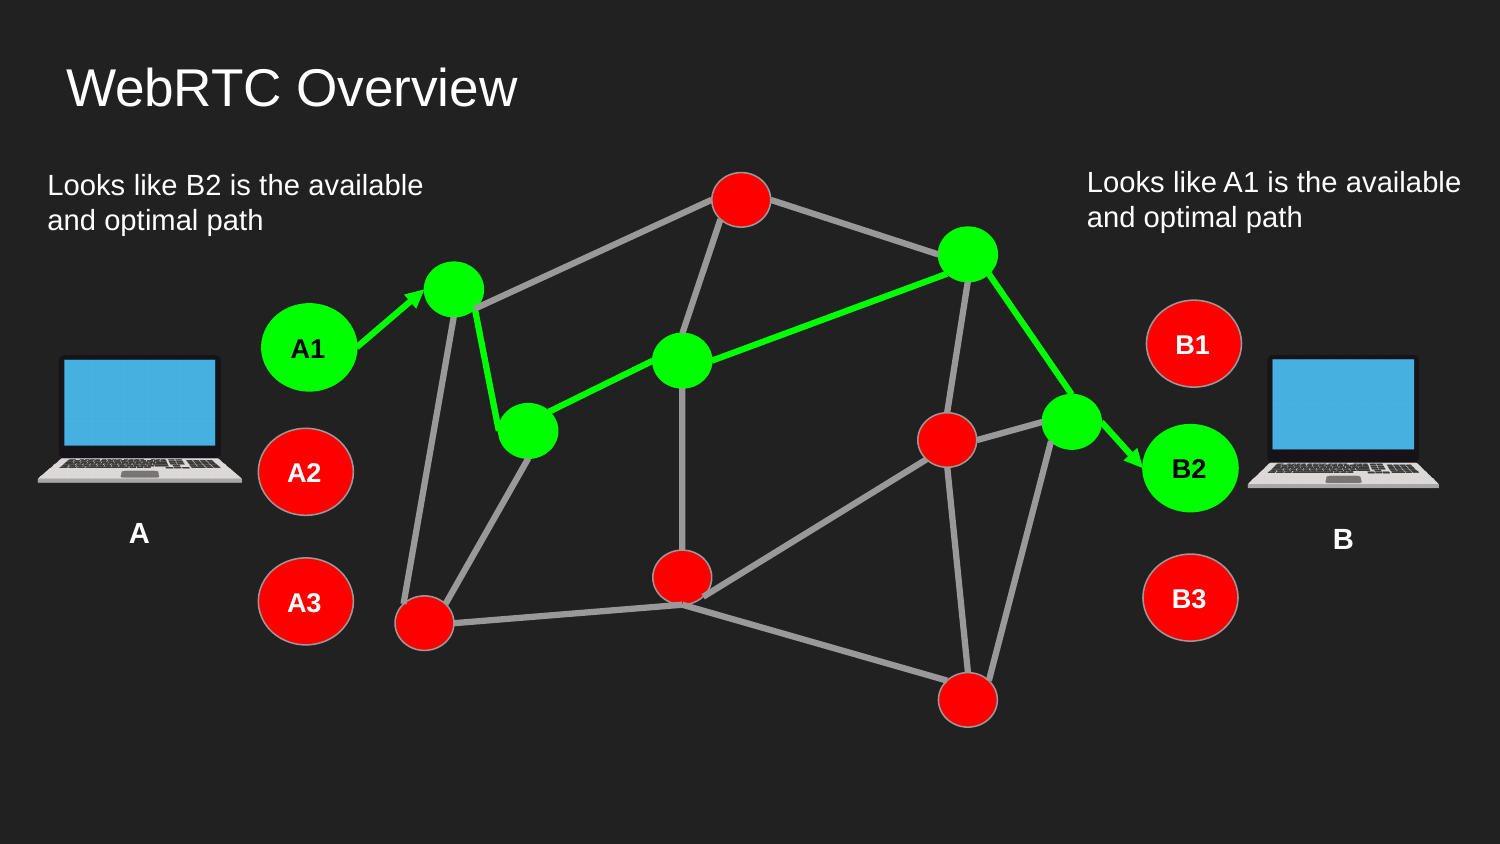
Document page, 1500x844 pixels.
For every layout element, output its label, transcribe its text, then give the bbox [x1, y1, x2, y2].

text_box [1042, 394, 1102, 450]
text_box A1 [261, 303, 357, 391]
text_box [395, 595, 454, 651]
text_box B [1212, 505, 1475, 639]
text_box A3 [258, 557, 354, 645]
text_box B2 [1143, 424, 1239, 512]
text_box Looks like A1 is the available and optimal path [1071, 148, 1494, 252]
text_box [711, 172, 771, 228]
text_box [938, 672, 998, 728]
text_box A [0, 499, 280, 633]
picture [1232, 302, 1454, 505]
title WebRTC Overview [51, 38, 695, 132]
text_box A2 [258, 428, 354, 516]
text_box Looks like B2 is the available and optimal path [32, 151, 455, 255]
text_box [938, 227, 998, 282]
text_box B1 [1146, 300, 1242, 388]
text_box [424, 262, 484, 317]
picture [21, 305, 258, 499]
text_box [652, 333, 712, 388]
text_box [917, 412, 977, 468]
text_box [498, 403, 558, 459]
text_box [652, 550, 712, 604]
text_box B3 [1142, 554, 1239, 642]
